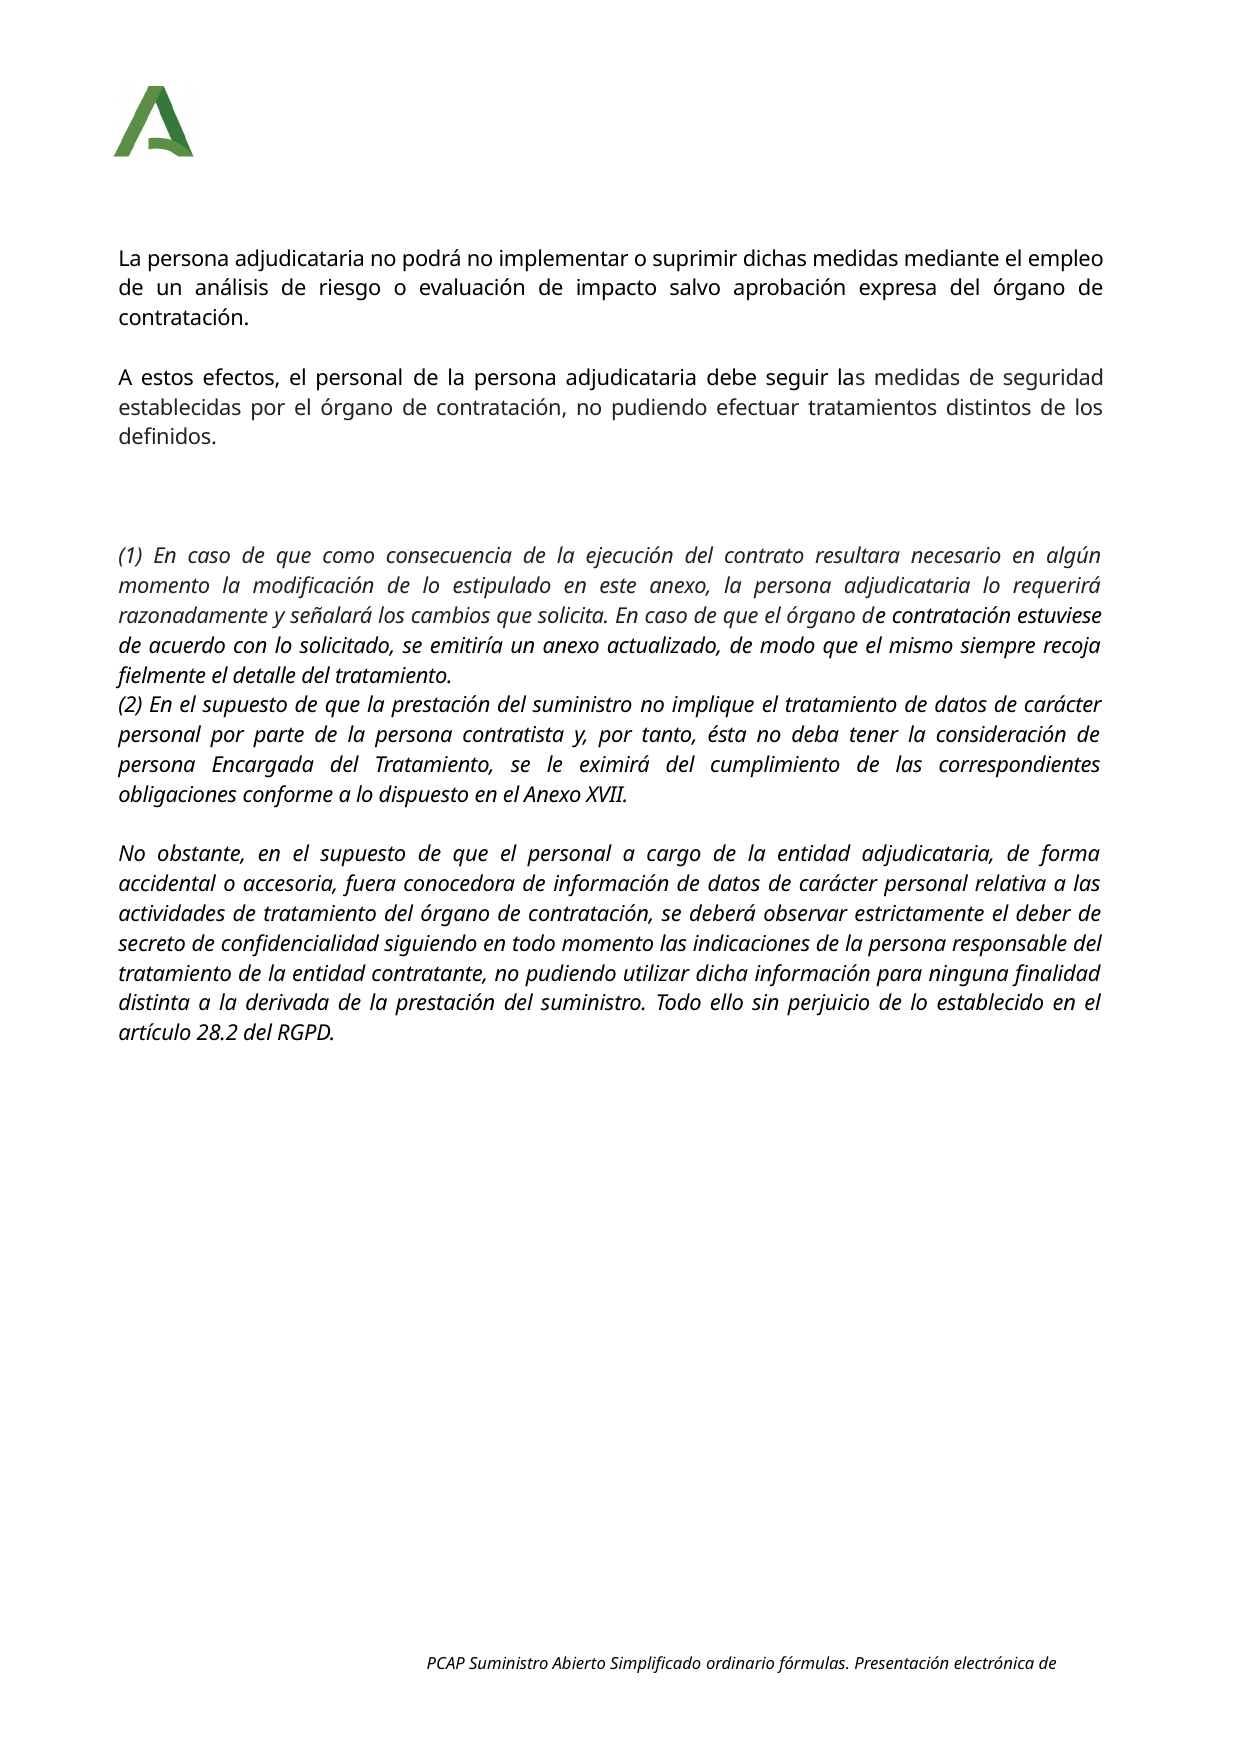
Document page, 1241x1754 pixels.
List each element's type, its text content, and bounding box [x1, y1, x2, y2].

picture [109, 81, 198, 161]
text La persona adjudicataria no podrá no implementar o suprimir dichas medidas mediante el empleo de un análisis de riesgo o evaluación de impacto salvo aprobación expresa del órgano de contratación. [118, 242, 1104, 332]
text A estos efectos, el personal de la persona adjudicataria debe seguir las medidas de seguridad establecidas por el órgano de contratación, no pudiendo efectuar tratamientos distintos de los definidos. [118, 362, 1104, 451]
text (1) En caso de que como consecuencia de la ejecución del contrato resultara necesario en algún momento la modificación de lo estipulado en este anexo, la persona adjudicataria lo requerirá razonadamente y señalará los cambios que solicita. En caso de que el órgano de contratación estuviese de acuerdo con lo solicitado, se emitiría un anexo actualizado, de modo que el mismo siempre recoja fielmente el detalle del tratamiento. [118, 540, 1104, 689]
text (2) En el supuesto de que la prestación del suministro no implique el tratamiento de datos de carácter personal por parte de la persona contratista y, por tanto, ésta no deba tener la consideración de persona Encargada del Tratamiento, se le eximirá del cumplimiento de las correspondientes obligaciones conforme a lo dispuesto en el Anexo XVII. [118, 689, 1104, 808]
text No obstante, en el supuesto de que el personal a cargo de la entidad adjudicataria, de forma accidental o accesoria, fuera conocedora de información de datos de carácter personal relativa a las actividades de tratamiento del órgano de contratación, se deberá observar estrictamente el deber de secreto de confidencialidad siguiendo en todo momento las indicaciones de la persona responsable del tratamiento de la entidad contratante, no pudiendo utilizar dicha información para ninguna finalidad distinta a la derivada de la prestación del suministro. Todo ello sin perjuicio de lo establecido en el artículo 28.2 del RGPD. [118, 838, 1104, 1047]
